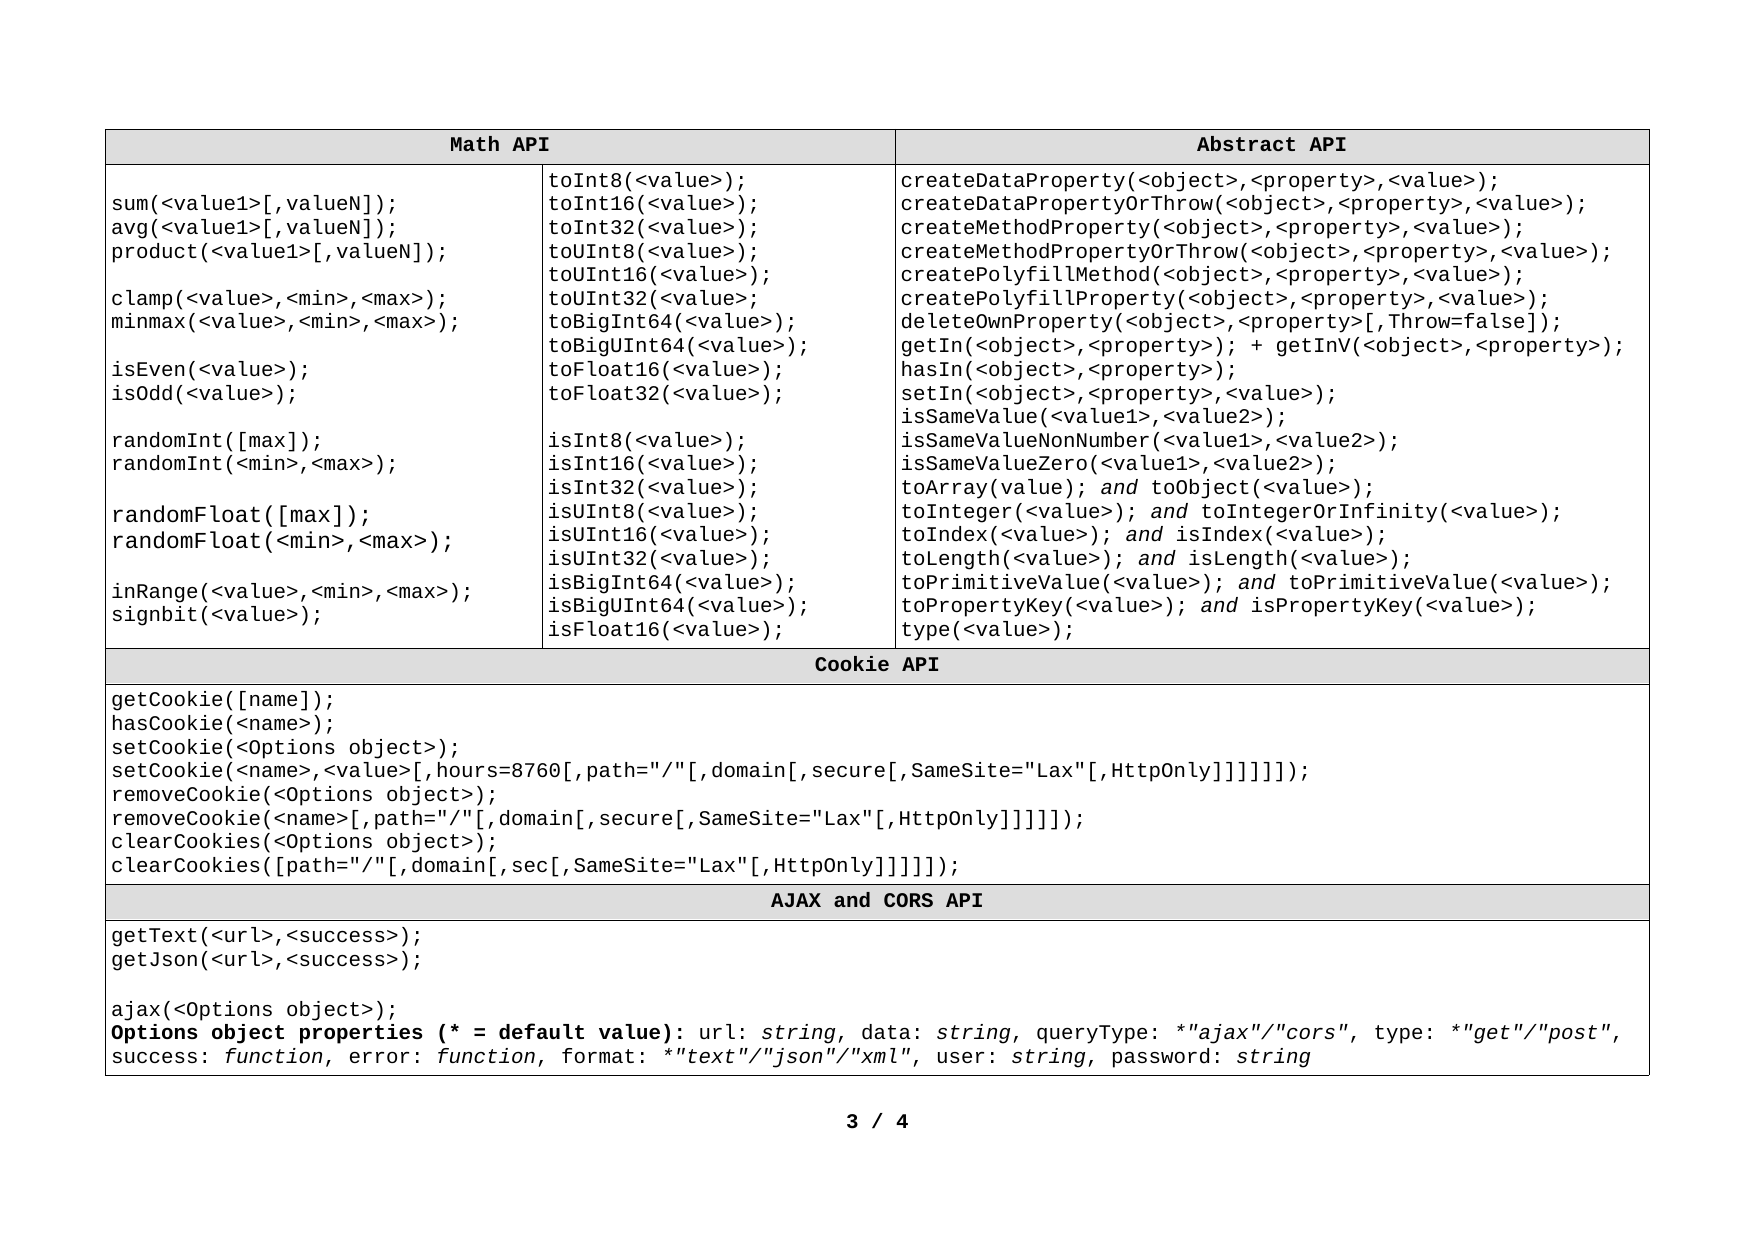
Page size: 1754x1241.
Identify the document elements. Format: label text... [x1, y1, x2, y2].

table_cell Cookie API [106, 649, 1649, 683]
table_header Abstract API [896, 130, 1649, 164]
table_cell getCookie([name]); hasCookie(<name>); setCookie(<Options object>); setCookie(<name>,<value>[,hours=8760[,path="/"[,domain[,secure[,SameSite="Lax"[,HttpOnly]]]]]]); removeCookie(<Options object>); removeCookie(<name>[,path="/"[,domain[,secure[,SameSite="Lax"[,HttpOnly]]]]]); clearCookies(<Options object>); clearCookies([path="/"[,domain[,sec[,SameSite="Lax"[,HttpOnly]]]]]); [106, 685, 1649, 884]
table_cell sum(<value1>[,valueN]); avg(<value1>[,valueN]); product(<value1>[,valueN]); clamp(<value>,<min>,<max>); minmax(<value>,<min>,<max>); isEven(<value>); isOdd(<value>); randomInt([max]); randomInt(<min>,<max>); randomFloat([max]); randomFloat(<min>,<max>); inRange(<value>,<min>,<max>); signbit(<value>); [106, 165, 542, 648]
table_cell getText(<url>,<success>); getJson(<url>,<success>); ajax(<Options object>); Options object properties (* = default value): url: string, data: string, queryType: *"ajax"/"cors", type: *"get"/"post", success: function, error: function, format: *"text"/"json"/"xml", user: string, password: string [106, 921, 1649, 1075]
table_cell createDataProperty(<object>,<property>,<value>); createDataPropertyOrThrow(<object>,<property>,<value>); createMethodProperty(<object>,<property>,<value>); createMethodPropertyOrThrow(<object>,<property>,<value>); createPolyfillMethod(<object>,<property>,<value>); createPolyfillProperty(<object>,<property>,<value>); deleteOwnProperty(<object>,<property>[,Throw=false]); getIn(<object>,<property>); + getInV(<object>,<property>); hasIn(<object>,<property>); setIn(<object>,<property>,<value>); isSameValue(<value1>,<value2>); isSameValueNonNumber(<value1>,<value2>); isSameValueZero(<value1>,<value2>); toArray(value); and toObject(<value>); toInteger(<value>); and toIntegerOrInfinity(<value>); toIndex(<value>); and isIndex(<value>); toLength(<value>); and isLength(<value>); toPrimitiveValue(<value>); and toPrimitiveValue(<value>); toPropertyKey(<value>); and isPropertyKey(<value>); type(<value>); [896, 165, 1649, 648]
table_cell toInt8(<value>); toInt16(<value>); toInt32(<value>); toUInt8(<value>); toUInt16(<value>); toUInt32(<value>; toBigInt64(<value>); toBigUInt64(<value>); toFloat16(<value>); toFloat32(<value>); isInt8(<value>); isInt16(<value>); isInt32(<value>); isUInt8(<value>); isUInt16(<value>); isUInt32(<value>); isBigInt64(<value>); isBigUInt64(<value>); isFloat16(<value>); [543, 165, 895, 648]
table_header Math API [106, 130, 895, 164]
table_cell AJAX and CORS API [106, 885, 1649, 919]
